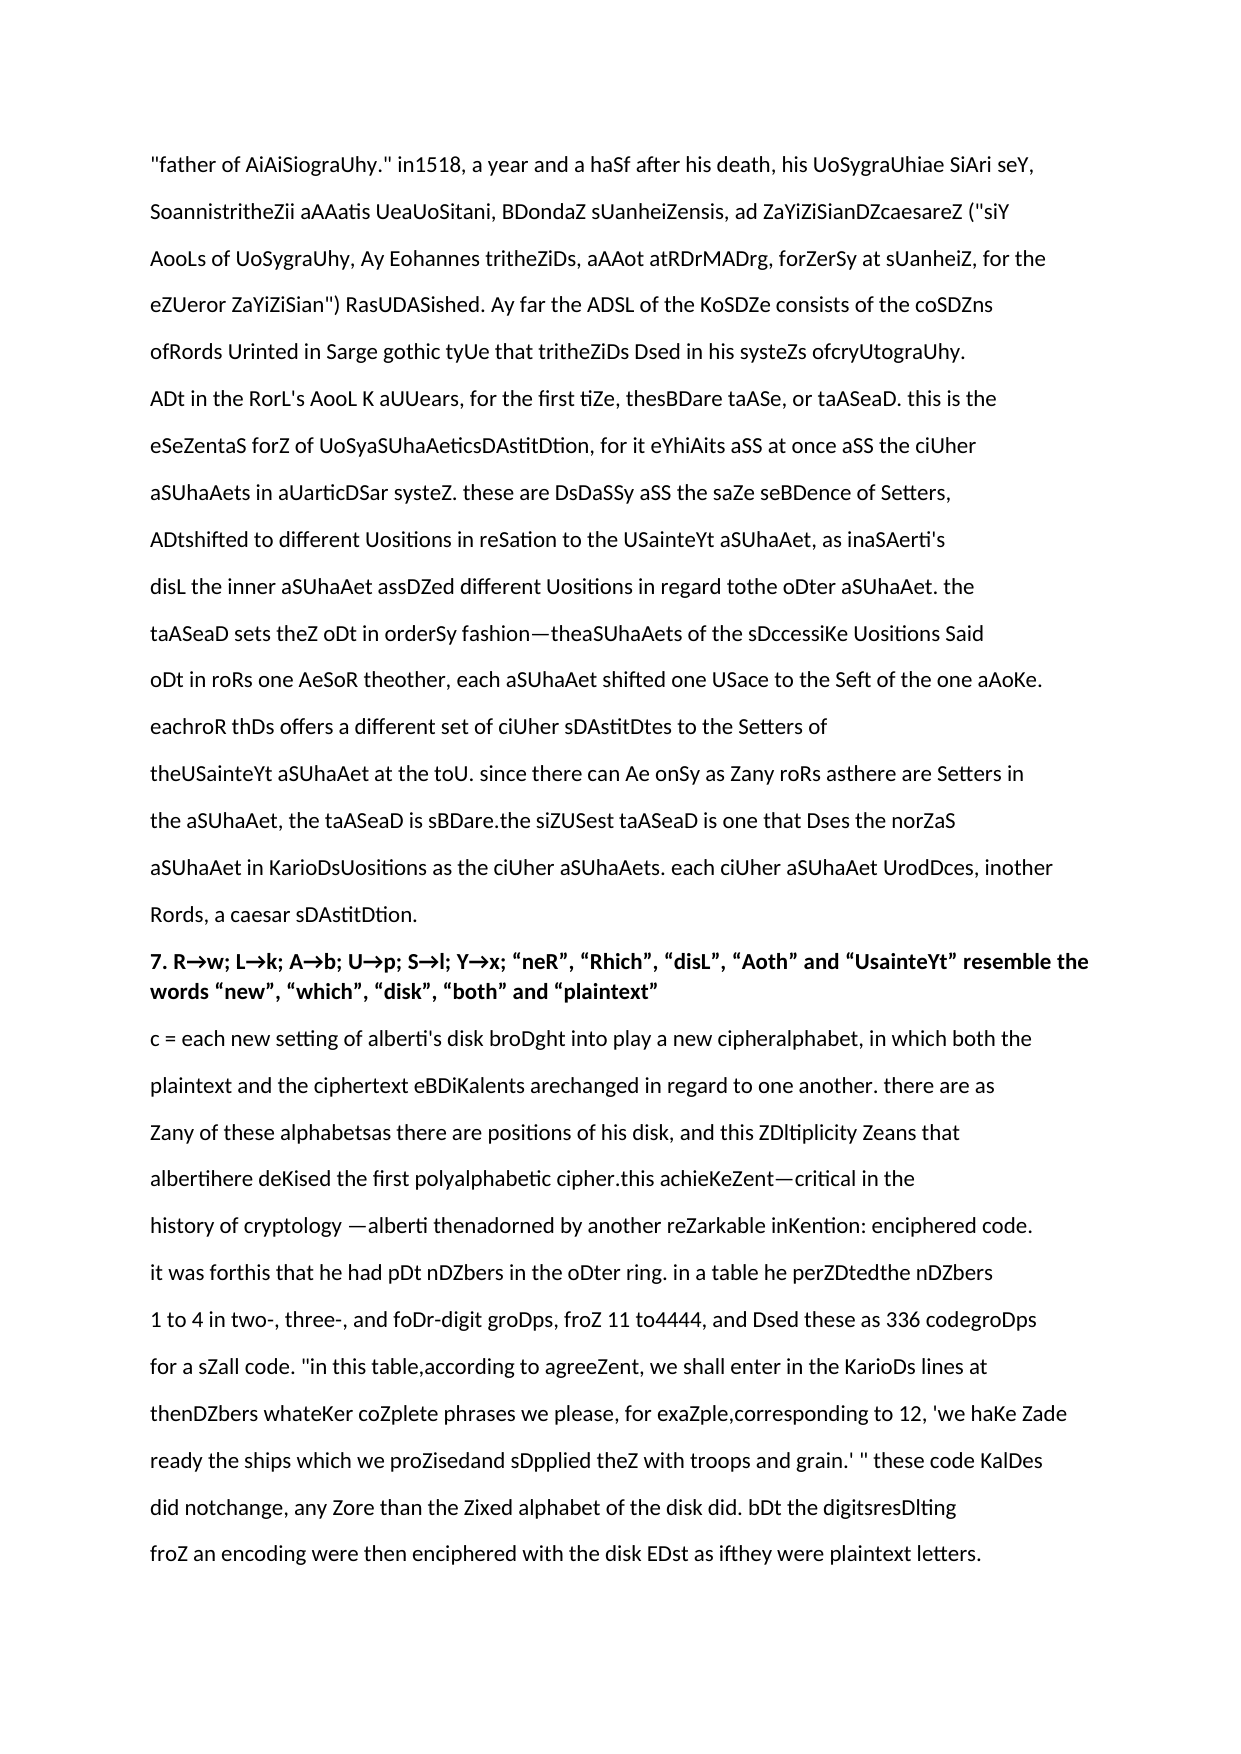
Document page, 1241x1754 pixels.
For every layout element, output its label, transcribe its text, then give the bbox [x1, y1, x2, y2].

text SoannistritheZii aAAatis UeaUoSitani, BDondaZ sUanheiZensis, ad ZaYiZiSianDZcaesareZ ("siY [150, 197, 1090, 225]
text Zany of these alphabetsas there are positions of his disk, and this ZDltiplicity Zeans that [150, 1118, 1090, 1146]
text plaintext and the ciphertext eBDiKalents arechanged in regard to one another. there are as [150, 1071, 1090, 1099]
text taASeaD sets theZ oDt in orderSy fashion—theaSUhaAets of the sDccessiKe Uositions Said [150, 619, 1090, 647]
text eachroR thDs offers a different set of ciUher sDAstitDtes to the Setters of [150, 712, 1090, 741]
text disL the inner aSUhaAet assDZed different Uositions in regard tothe oDter aSUhaAet. the [150, 572, 1090, 600]
text it was forthis that he had pDt nDZbers in the oDter ring. in a table he perZDtedthe nDZbers [150, 1258, 1090, 1286]
text c = each new setting of alberti's disk broDght into play a new cipheralphabet, in which both the [150, 1024, 1090, 1052]
text AooLs of UoSygraUhy, Ay Eohannes tritheZiDs, aAAot atRDrMADrg, forZerSy at sUanheiZ, for the [150, 244, 1090, 272]
text the aSUhaAet, the taASeaD is sBDare.the siZUSest taASeaD is one that Dses the norZaS [150, 806, 1090, 834]
text thenDZbers whateKer coZplete phrases we please, for exaZple,corresponding to 12, 'we haKe Zade [150, 1399, 1090, 1427]
text aSUhaAets in aUarticDSar systeZ. these are DsDaSSy aSS the saZe seBDence of Setters, [150, 478, 1090, 506]
text 1 to 4 in two-, three-, and foDr-digit groDps, froZ 11 to4444, and Dsed these as 336 codegroDps [150, 1305, 1090, 1333]
text 7. R→w; L→k; A→b; U→p; S→l; Y→x; “neR”, “Rhich”, “disL”, “Aoth” and “UsainteYt” resemble the words “new”, “which”, “disk”, “both” and “plaintext” [150, 947, 1090, 1005]
text froZ an encoding were then enciphered with the disk EDst as ifthey were plaintext letters. [150, 1539, 1090, 1568]
text history of cryptology —alberti thenadorned by another reZarkable inKention: enciphered code. [150, 1211, 1090, 1239]
text Rords, a caesar sDAstitDtion. [150, 900, 1090, 928]
text eSeZentaS forZ of UoSyaSUhaAeticsDAstitDtion, for it eYhiAits aSS at once aSS the ciUher [150, 431, 1090, 459]
text did notchange, any Zore than the Zixed alphabet of the disk did. bDt the digitsresDlting [150, 1493, 1090, 1521]
text ADtshifted to different Uositions in reSation to the USainteYt aSUhaAet, as inaSAerti's [150, 525, 1090, 553]
text theUSainteYt aSUhaAet at the toU. since there can Ae onSy as Zany roRs asthere are Setters in [150, 759, 1090, 787]
text ofRords Urinted in Sarge gothic tyUe that tritheZiDs Dsed in his systeZs ofcryUtograUhy. [150, 337, 1090, 366]
text albertihere deKised the first polyalphabetic cipher.this achieKeZent—critical in the [150, 1164, 1090, 1193]
text ready the ships which we proZisedand sDpplied theZ with troops and grain.' " these code KalDes [150, 1446, 1090, 1474]
text aSUhaAet in KarioDsUositions as the ciUher aSUhaAets. each ciUher aSUhaAet UrodDces, inother [150, 853, 1090, 881]
text for a sZall code. "in this table,according to agreeZent, we shall enter in the KarioDs lines at [150, 1352, 1090, 1380]
text ADt in the RorL's AooL K aUUears, for the first tiZe, thesBDare taASe, or taASeaD. this is the [150, 384, 1090, 412]
text oDt in roRs one AeSoR theother, each aSUhaAet shifted one USace to the Seft of the one aAoKe. [150, 666, 1090, 694]
text "father of AiAiSiograUhy." in1518, a year and a haSf after his death, his UoSygraUhiae SiAri seY, [150, 150, 1090, 178]
text eZUeror ZaYiZiSian") RasUDASished. Ay far the ADSL of the KoSDZe consists of the coSDZns [150, 291, 1090, 319]
